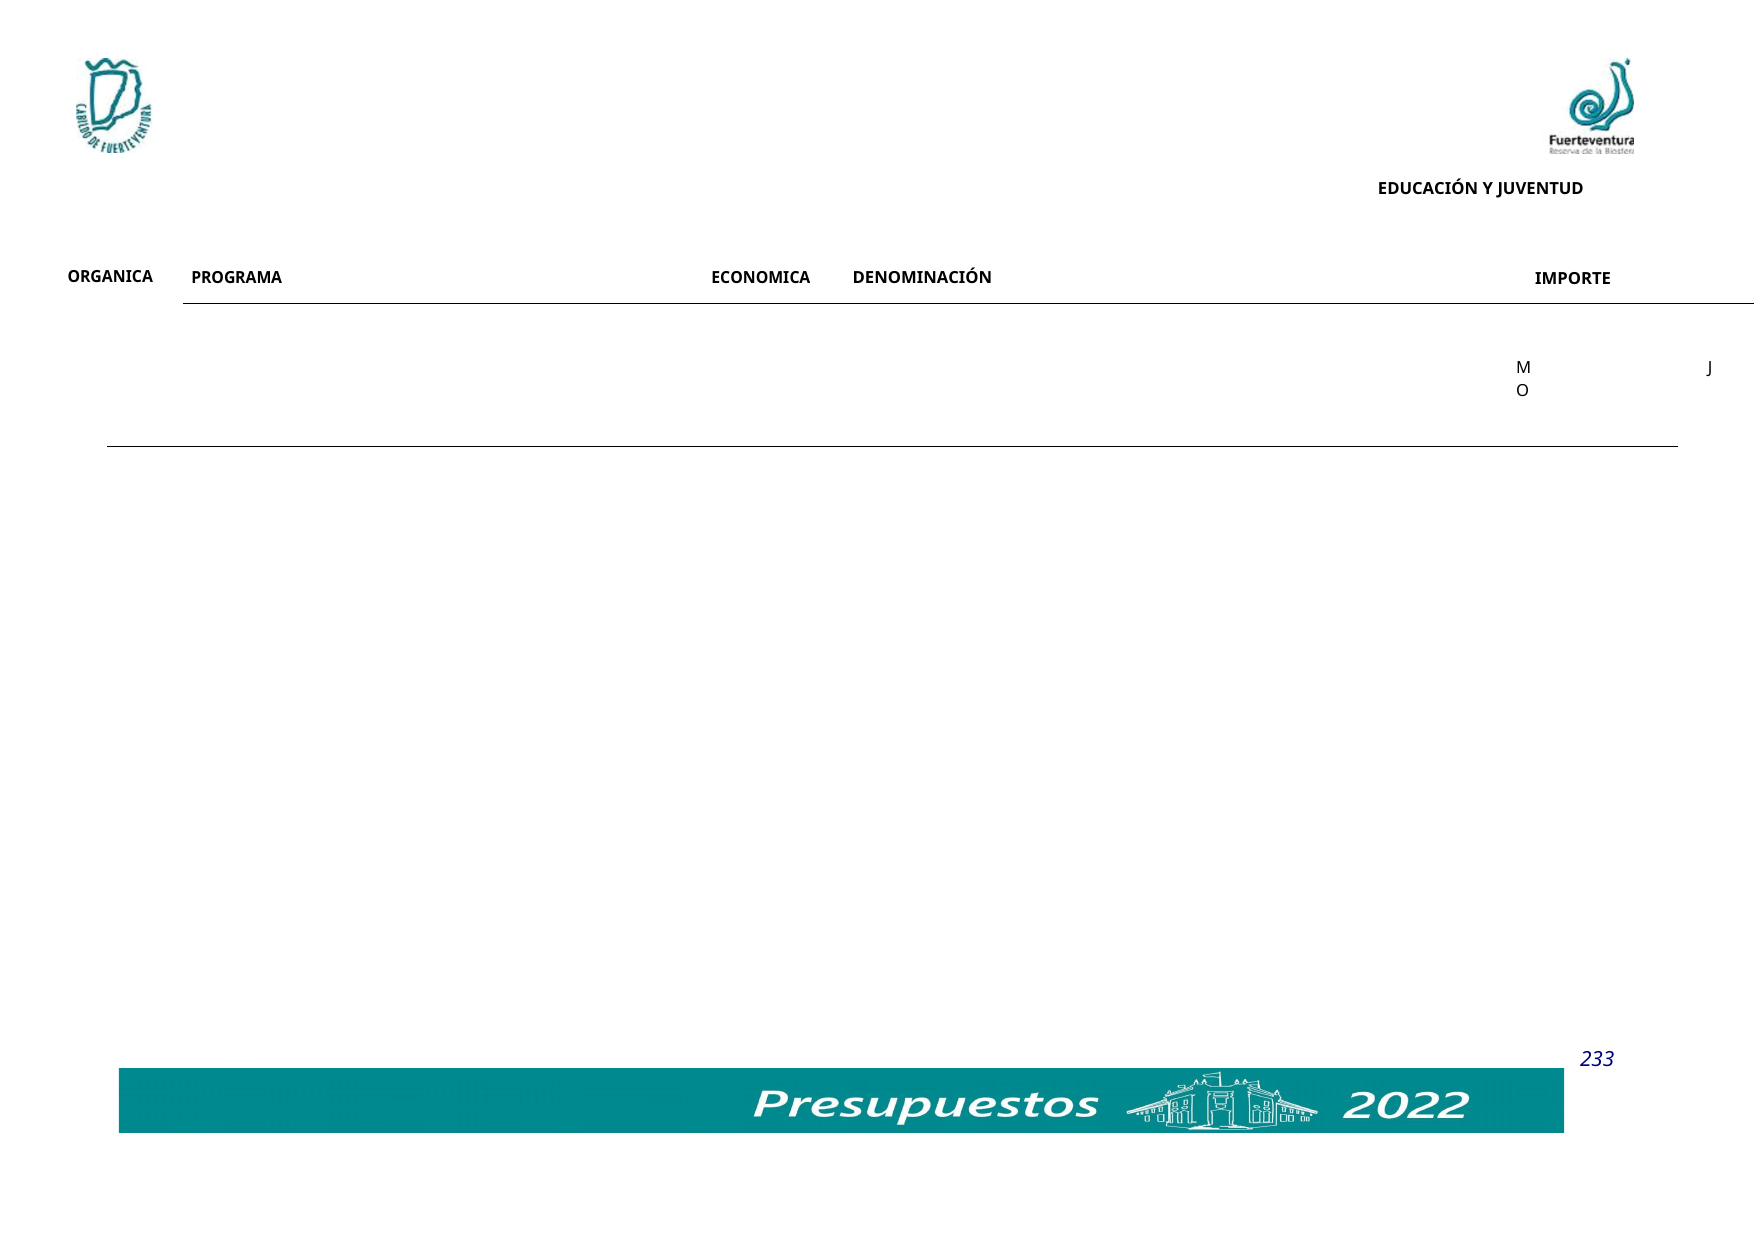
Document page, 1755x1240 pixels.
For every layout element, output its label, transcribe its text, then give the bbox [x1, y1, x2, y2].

text ORGANICA PROGRAMA ECONOMICA DENOMINACIÓN [67, 265, 1008, 289]
text IMPORTE [1535, 266, 1650, 289]
